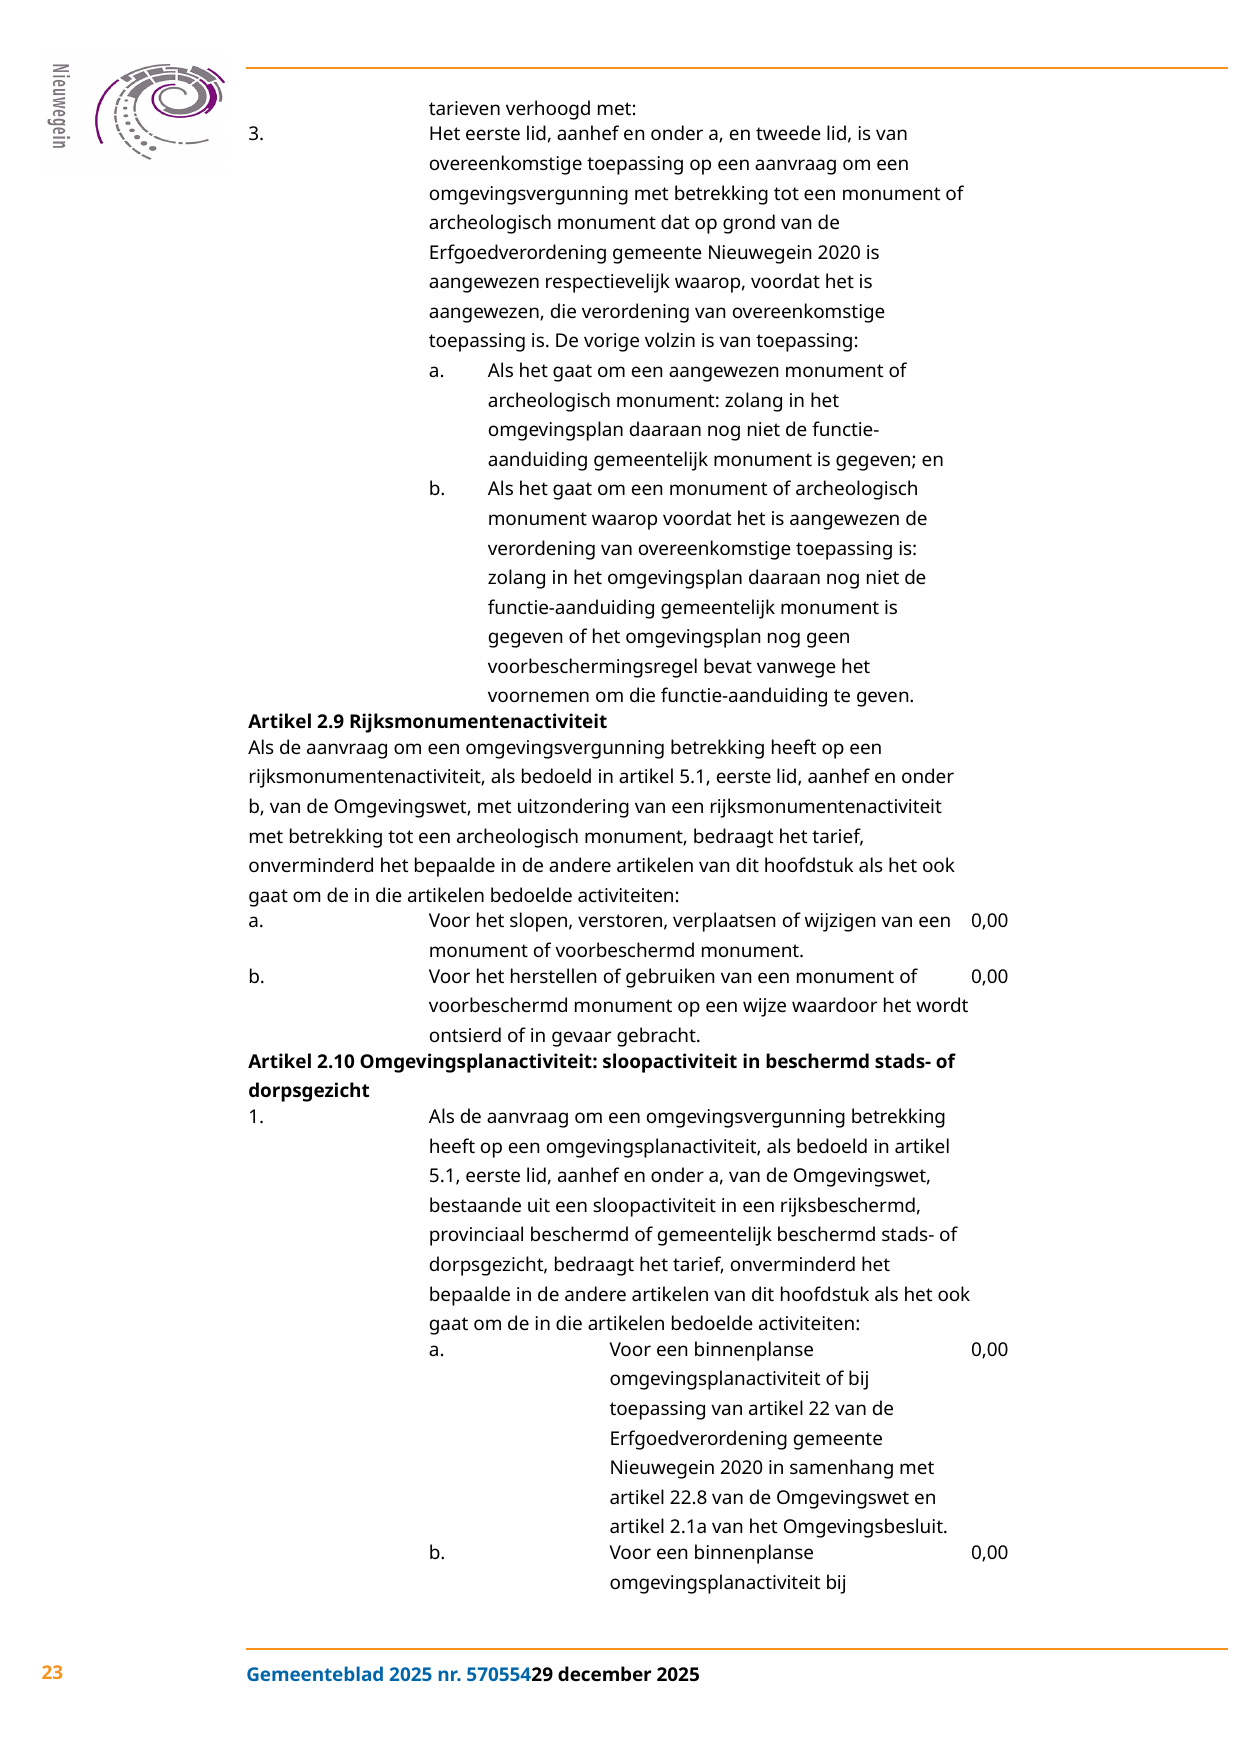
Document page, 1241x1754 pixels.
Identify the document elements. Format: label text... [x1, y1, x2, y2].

table_cell Voor het herstellen of gebruiken van een monument of voorbeschermd monument op een wijze waardoor het wordt ontsierd of in gevaar gebracht. [429, 963, 971, 1048]
table_cell [248, 95, 429, 121]
table_cell 0,00 [971, 908, 1152, 963]
table_cell Artikel 2.10 Omgevingsplanactiviteit: sloopactiviteit in beschermd stads- of dorpsgezicht [248, 1048, 971, 1103]
table_cell [971, 1103, 1152, 1336]
table_cell Als de aanvraag om een omgevingsvergunning betrekking heeft op een rijksmonumentenactiviteit, als bedoeld in artikel 5.1, eerste lid, aanhef en onder b, van de Omgevingswet, met uitzondering van een rijksmonumentenactiviteit met betrekking tot een archeologisch monument, bedraagt het tarief, onverminderd het bepaalde in de andere artikelen van dit hoofdstuk als het ook gaat om de in die artikelen bedoelde activiteiten: [248, 734, 971, 908]
table_cell 0,00 [971, 963, 1152, 1048]
table_cell tarieven verhoogd met: [429, 95, 971, 121]
table_cell a. [429, 1336, 609, 1539]
table_cell 1. [248, 1103, 429, 1336]
table_cell Voor een binnenplanse omgevingsplanactiviteit of bij toepassing van artikel 22 van de Erfgoedverordening gemeente Nieuwegein 2020 in samenhang met artikel 22.8 van de Omgevingswet en artikel 2.1a van het Omgevingsbesluit. [609, 1336, 971, 1539]
table_cell [248, 1336, 429, 1539]
picture [41, 47, 231, 172]
table_cell 3. [248, 121, 429, 708]
table_cell [971, 95, 1152, 121]
table_cell [971, 734, 1152, 908]
table_cell a. [248, 908, 429, 963]
table_cell b. [429, 1539, 609, 1594]
table_cell Voor het slopen, verstoren, verplaatsen of wijzigen van een monument of voorbeschermd monument. [429, 908, 971, 963]
table_cell Als de aanvraag om een omgevingsvergunning betrekking heeft op een omgevingsplanactiviteit, als bedoeld in artikel 5.1, eerste lid, aanhef en onder a, van de Omgevingswet, bestaande uit een sloopactiviteit in een rijksbeschermd, provinciaal beschermd of gemeentelijk beschermd stads- of dorpsgezicht, bedraagt het tarief, onverminderd het bepaalde in de andere artikelen van dit hoofdstuk als het ook gaat om de in die artikelen bedoelde activiteiten: [429, 1103, 971, 1336]
table_cell Voor een binnenplanse omgevingsplanactiviteit bij [609, 1539, 971, 1594]
table_cell [971, 708, 1152, 734]
table_cell Het eerste lid, aanhef en onder a, en tweede lid, is van overeenkomstige toepassing op een aanvraag om een omgevingsvergunning met betrekking tot een monument of archeologisch monument dat op grond van de Erfgoedverordening gemeente Nieuwegein 2020 is aangewezen respectievelijk waarop, voordat het is aangewezen, die verordening van overeenkomstige toepassing is. De vorige volzin is van toepassing: Als het gaat om een aangewezen monument of archeologisch monument: zolang in het omgevingsplan daaraan nog niet de functie-aanduiding gemeentelijk monument is gegeven; en Als het gaat om een monument of archeologisch monument waarop voordat het is aangewezen de verordening van overeenkomstige toepassing is: zolang in het omgevingsplan daaraan nog niet de functie-aanduiding gemeentelijk monument is gegeven of het omgevingsplan nog geen voorbeschermingsregel bevat vanwege het voornemen om die functie-aanduiding te geven. [429, 121, 971, 708]
table_cell [971, 121, 1152, 708]
table_cell [971, 1048, 1152, 1103]
table_cell Artikel 2.9 Rijksmonumentenactiviteit [248, 708, 971, 734]
table_cell 0,00 [971, 1336, 1152, 1539]
table_cell [248, 1539, 429, 1594]
table_cell b. [248, 963, 429, 1048]
table_cell 0,00 [971, 1539, 1152, 1594]
